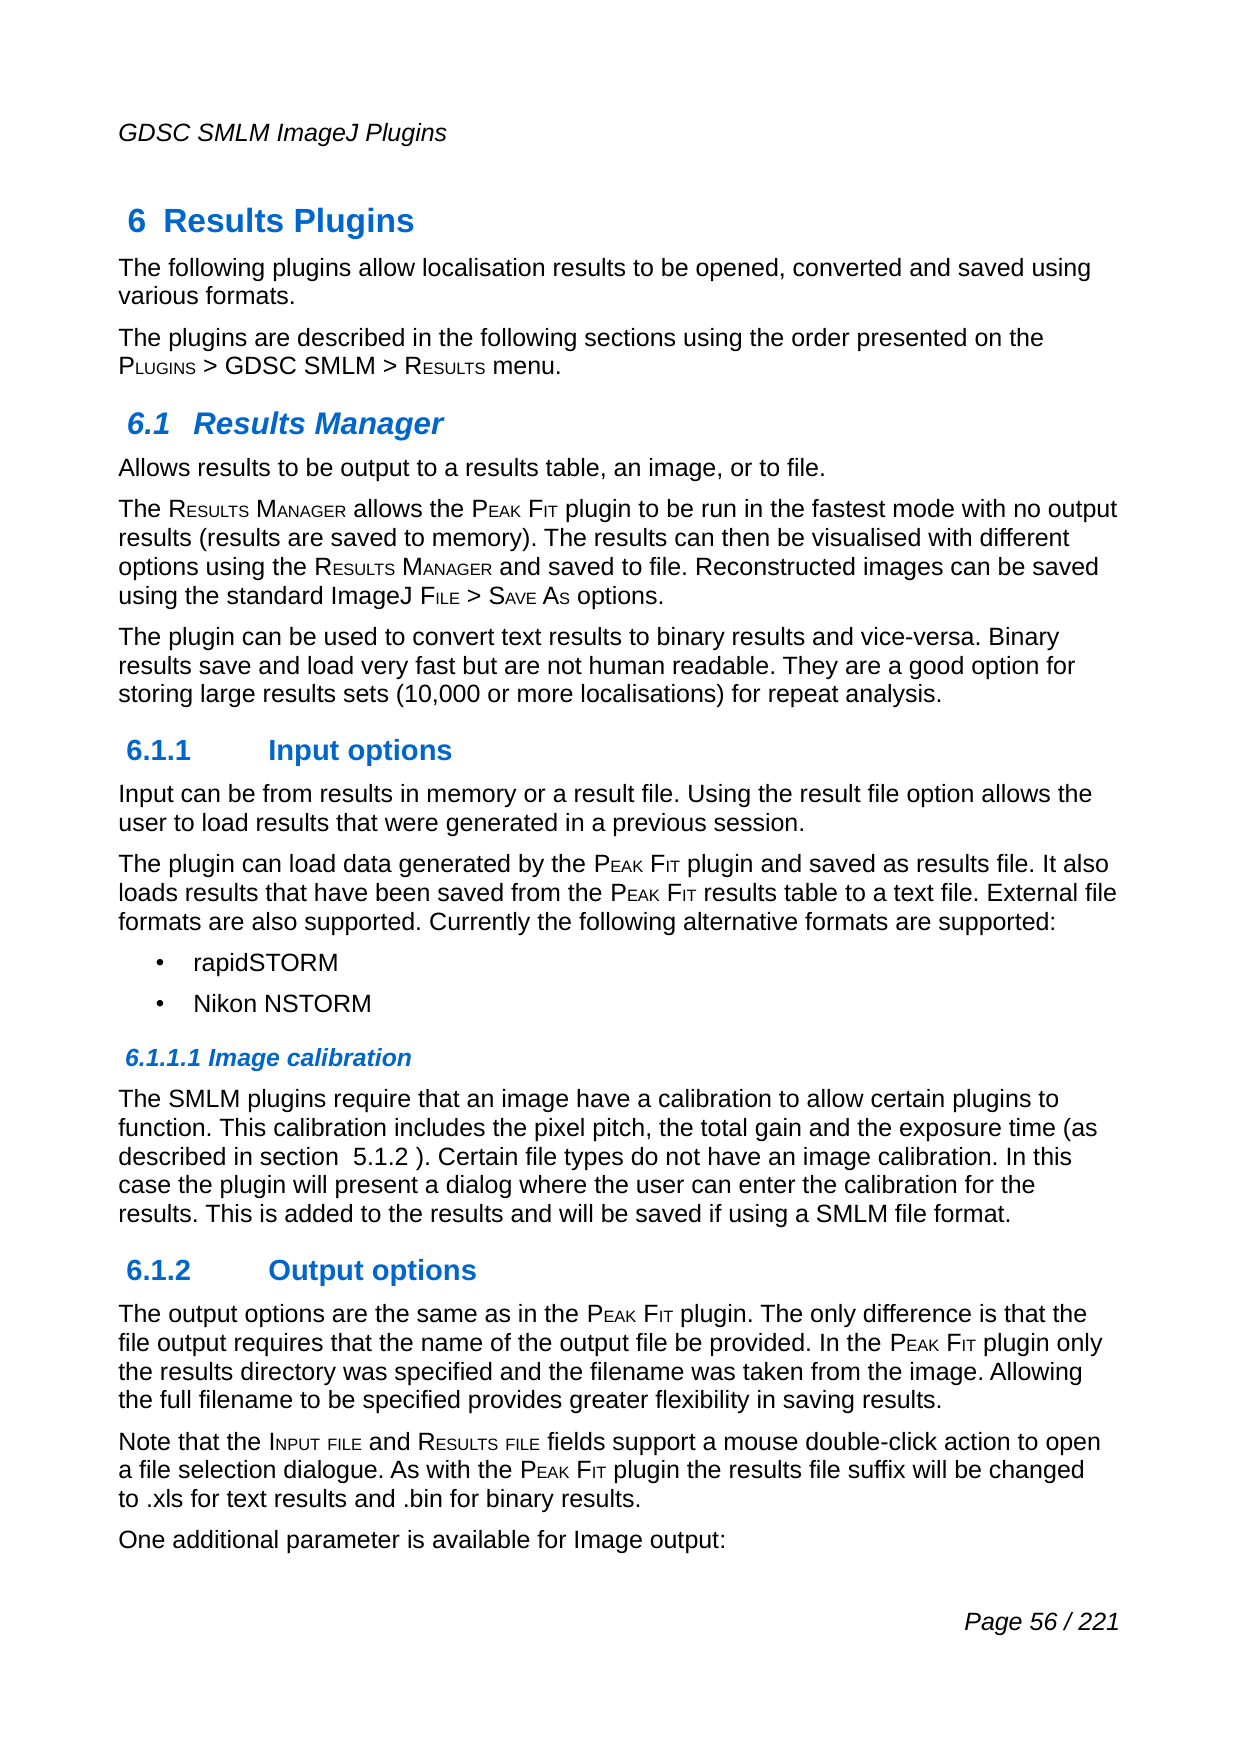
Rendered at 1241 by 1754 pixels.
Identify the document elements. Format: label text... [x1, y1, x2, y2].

text Input can be from results in memory or a result file. Using the result file option allows the user to load results that were generated in a previous session. [118, 779, 1122, 837]
text The following plugins allow localisation results to be opened, converted and saved using various formats. [118, 252, 1122, 310]
text The Results Manager allows the Peak Fit plugin to be run in the fastest mode with no output results (results are saved to memory). The results can then be visualised with different options using the Results Manager and saved to file. Reconstructed images can be saved using the standard ImageJ File > Save As options. [118, 494, 1122, 609]
subtitle Output options [118, 1253, 1122, 1286]
text The plugins are described in the following sections using the order presented on the Plugins > GDSC SMLM > Results menu. [118, 322, 1122, 380]
subtitle Input options [118, 733, 1122, 767]
list Nikon NSTORM [156, 989, 1122, 1018]
text Allows results to be output to a results table, an image, or to file. [118, 453, 1122, 482]
text The SMLM plugins require that an image have a calibration to allow certain plugins to function. This calibration includes the pixel pitch, the total gain and the exposure time (as described in section 5.1.2). Certain file types do not have an image calibration. In this case the plugin will present a dialog where the user can enter the calibration for the results. This is added to the results and will be saved if using a SMLM file format. [118, 1084, 1122, 1228]
list rapidSTORM [156, 948, 1122, 977]
text Note that the Input file and Results file fields support a mouse double-click action to open a file selection dialogue. As with the Peak Fit plugin the results file suffix will be changed to .xls for text results and .bin for binary results. [118, 1426, 1122, 1513]
text The plugin can load data generated by the Peak Fit plugin and saved as results file. It also loads results that have been saved from the Peak Fit results table to a text file. External file formats are also supported. Currently the following alternative formats are supported: [118, 849, 1122, 935]
text The plugin can be used to convert text results to binary results and vice-versa. Binary results save and load very fast but are not human readable. They are a good option for storing large results sets (10,000 or more localisations) for repeat analysis. [118, 622, 1122, 708]
text One additional parameter is available for Image output: [118, 1525, 1122, 1554]
subtitle Results Plugins [118, 201, 1122, 240]
subtitle Results Manager [118, 405, 1122, 441]
subtitle Image calibration [118, 1043, 1122, 1072]
text The output options are the same as in the Peak Fit plugin. The only difference is that the file output requires that the name of the output file be provided. In the Peak Fit plugin only the results directory was specified and the filename was taken from the image. Allowing the full filename to be specified provides greater flexibility in saving results. [118, 1299, 1122, 1414]
